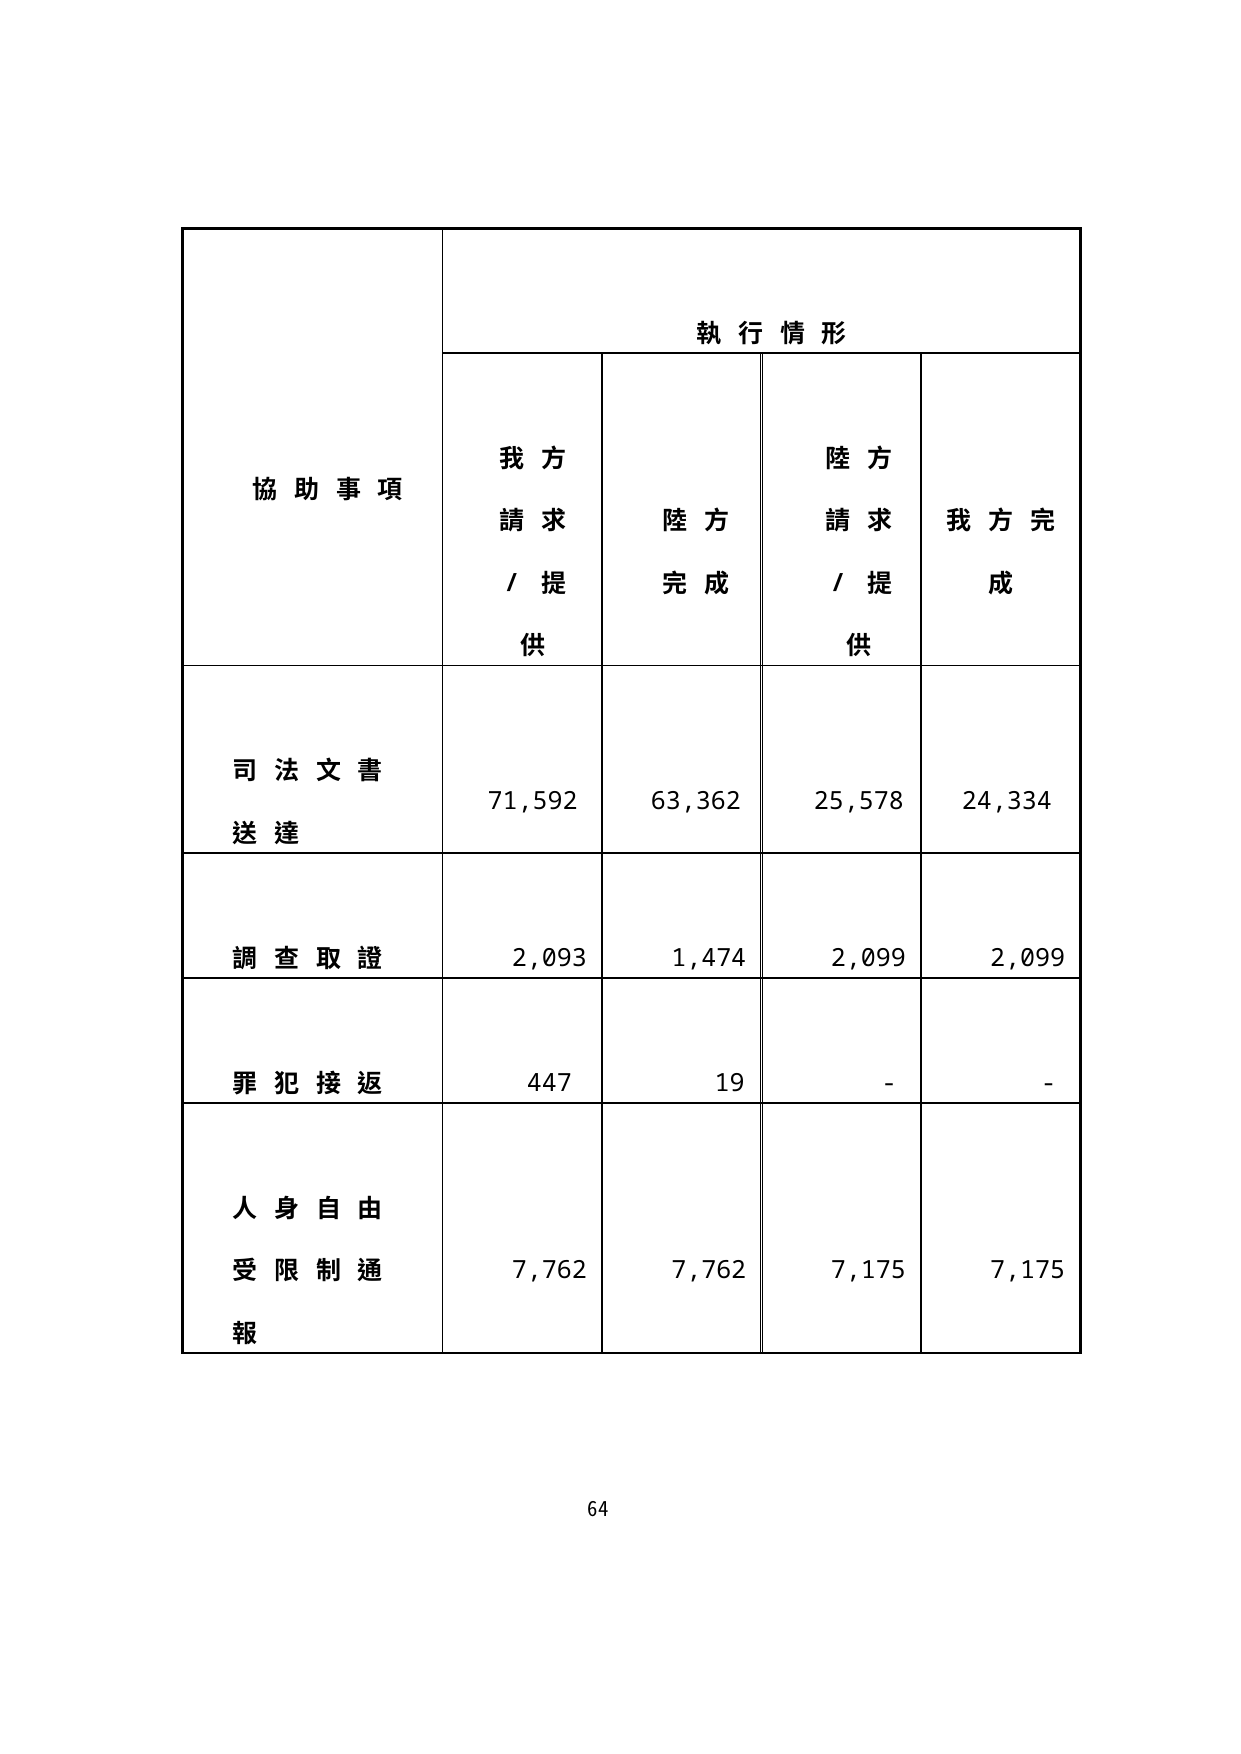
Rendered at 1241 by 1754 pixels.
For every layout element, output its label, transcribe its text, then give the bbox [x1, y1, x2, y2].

table_cell 7,175 [763, 1104, 920, 1352]
table_cell 陸方請求 /提供 [763, 354, 920, 665]
table_cell 司法文書送達 [184, 666, 442, 852]
table_cell 7,762 [603, 1104, 760, 1352]
table_cell 2,099 [922, 854, 1079, 977]
table_cell 陸方完成 [603, 354, 760, 665]
table_cell 1,474 [603, 854, 760, 977]
table_cell 人身自由受限制通報 [184, 1104, 442, 1352]
table_cell 7,175 [922, 1104, 1079, 1352]
table_header 執行情形 [443, 230, 1079, 352]
table_cell 2,099 [763, 854, 920, 977]
table_cell 我方完成 [922, 354, 1079, 665]
table_cell 我方請求 /提供 [443, 354, 601, 665]
table_cell 71,592 [443, 666, 601, 852]
table_cell 2,093 [443, 854, 601, 977]
table_cell 24,334 [922, 666, 1079, 852]
table_cell 19 [603, 979, 760, 1102]
table_cell 7,762 [443, 1104, 601, 1352]
table_cell - [763, 979, 920, 1102]
table_cell 63,362 [603, 666, 760, 852]
table_header 協助事項 [184, 230, 442, 665]
table_cell 447 [443, 979, 601, 1102]
table_cell 25,578 [763, 666, 920, 852]
table_cell 罪犯接返 [184, 979, 442, 1102]
table_cell 調查取證 [184, 854, 442, 977]
table_cell - [922, 979, 1079, 1102]
